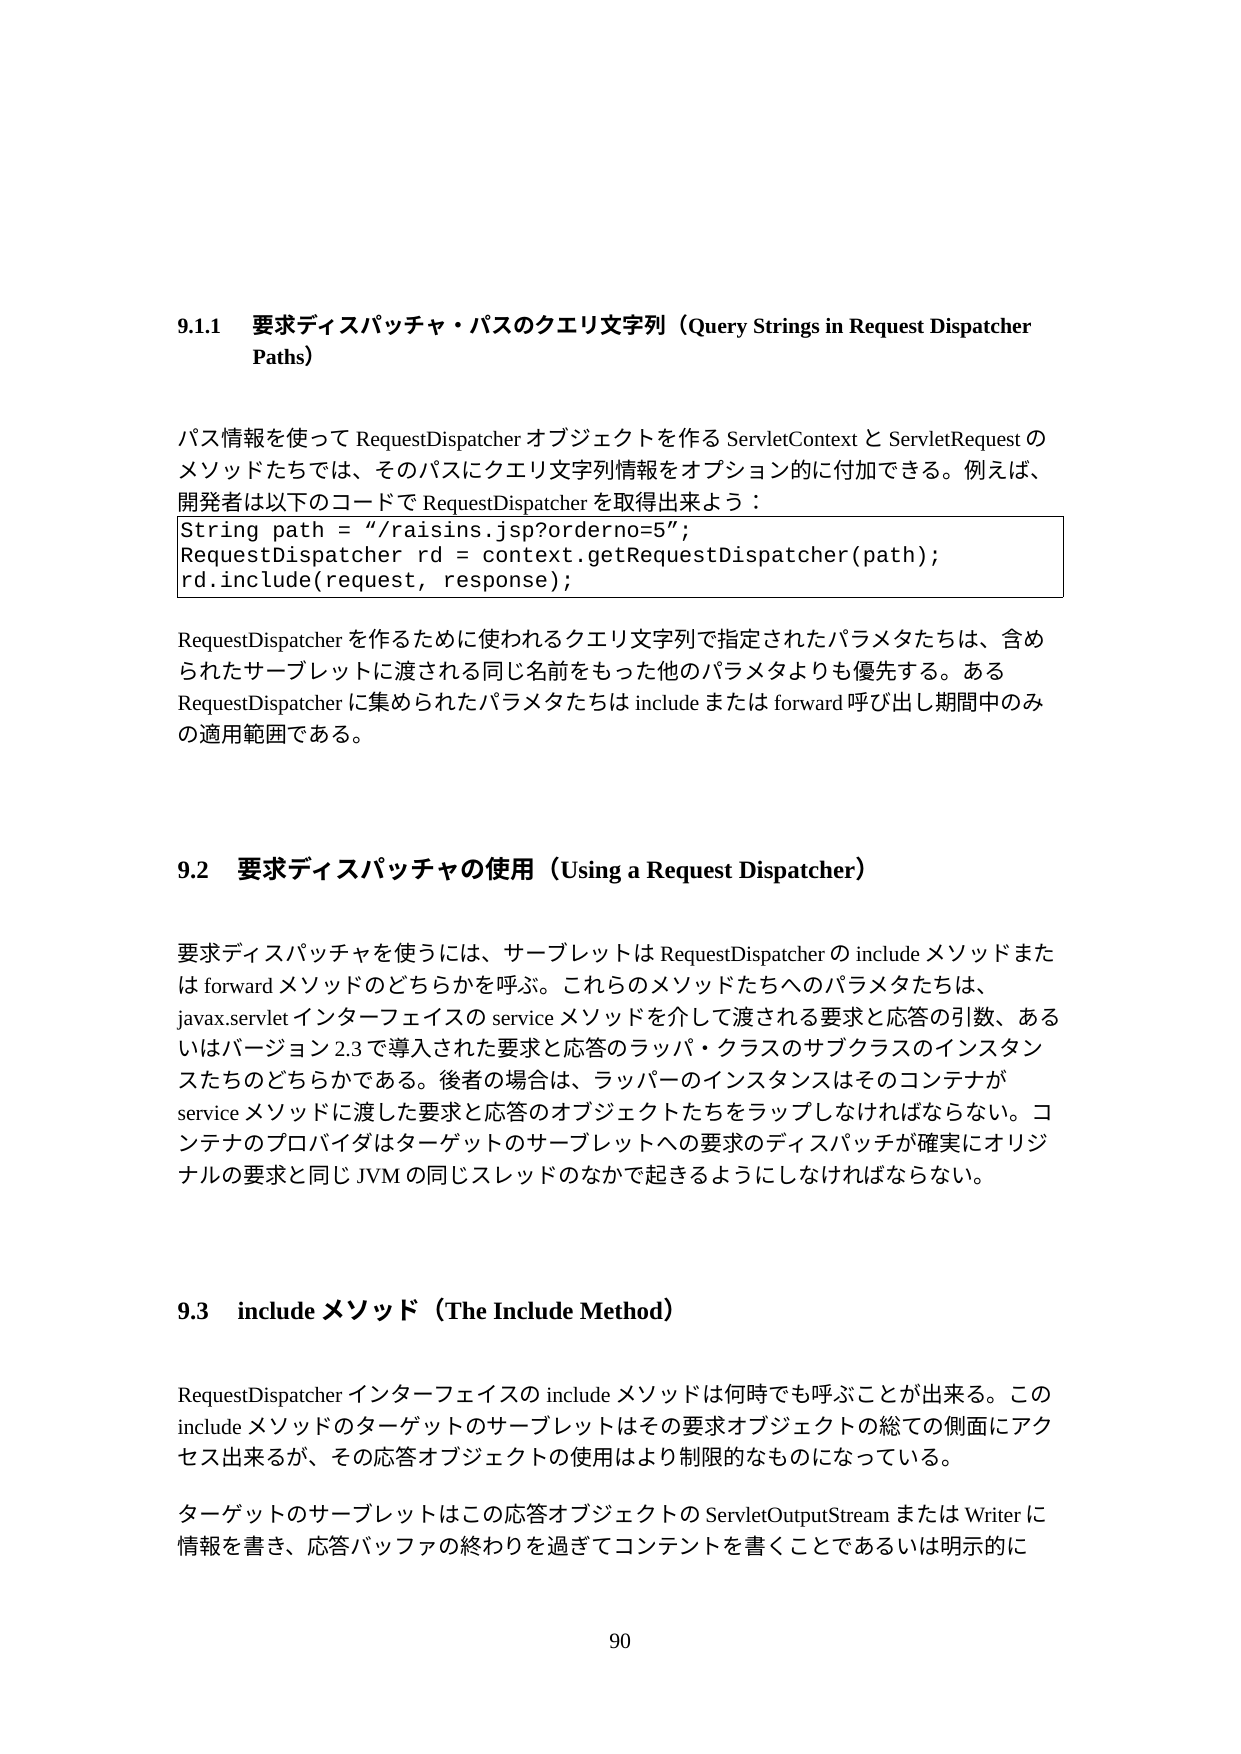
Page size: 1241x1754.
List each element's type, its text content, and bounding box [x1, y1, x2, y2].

text rd.include(request, response); [178, 566, 1063, 597]
text RequestDispatcherを作るために使われるクエリ文字列で指定されたパラメタたちは、含められたサーブレットに渡される同じ名前をもった他のパラメタよりも優先する。あるRequestDispatcherに集められたパラメタたちはincludeまたはforward呼び出し期間中のみの適用範囲である。 [177, 622, 1063, 749]
text パス情報を使ってRequestDispatcherオブジェクトを作るServletContextとServletRequestのメソッドたちでは、そのパスにクエリ文字列情報をオプション的に付加できる。例えば、開発者は以下のコードでRequestDispatcherを取得出来よう： [177, 421, 1063, 516]
text 要求ディスパッチャを使うには、サーブレットはRequestDispatcherのincludeメソッドまたはforwardメソッドのどちらかを呼ぶ。これらのメソッドたちへのパラメタたちは、javax.servletインターフェイスのserviceメソッドを介して渡される要求と応答の引数、あるいはバージョン2.3で導入された要求と応答のラッパ・クラスのサブクラスのインスタンスたちのどちらかである。後者の場合は、ラッパーのインスタンスはそのコンテナがserviceメソッドに渡した要求と応答のオブジェクトたちをラップしなければならない。コンテナのプロバイダはターゲットのサーブレットへの要求のディスパッチが確実にオリジナルの要求と同じJVMの同じスレッドのなかで起きるようにしなければならない。 [177, 936, 1063, 1189]
text ターゲットのサーブレットはこの応答オブジェクトのServletOutputStreamまたはWriterに情報を書き、応答バッファの終わりを過ぎてコンテントを書くことであるいは明示的に [177, 1497, 1063, 1561]
text RequestDispatcher rd = context.getRequestDispatcher(path); [178, 541, 1063, 566]
subtitle 要求ディスパッチャ・パスのクエリ文字列（Query Strings in Request Dispatcher Paths） [177, 308, 1063, 371]
subtitle 要求ディスパッチャの使用（Using a Request Dispatcher） [177, 849, 1063, 886]
text RequestDispatcherインターフェイスのincludeメソッドは何時でも呼ぶことが出来る。このincludeメソッドのターゲットのサーブレットはその要求オブジェクトの総ての側面にアクセス出来るが、その応答オブジェクトの使用はより制限的なものになっている。 [177, 1377, 1063, 1472]
text String path = “/raisins.jsp?orderno=5”; [178, 517, 1063, 541]
subtitle includeメソッド（The Include Method） [177, 1290, 1063, 1327]
